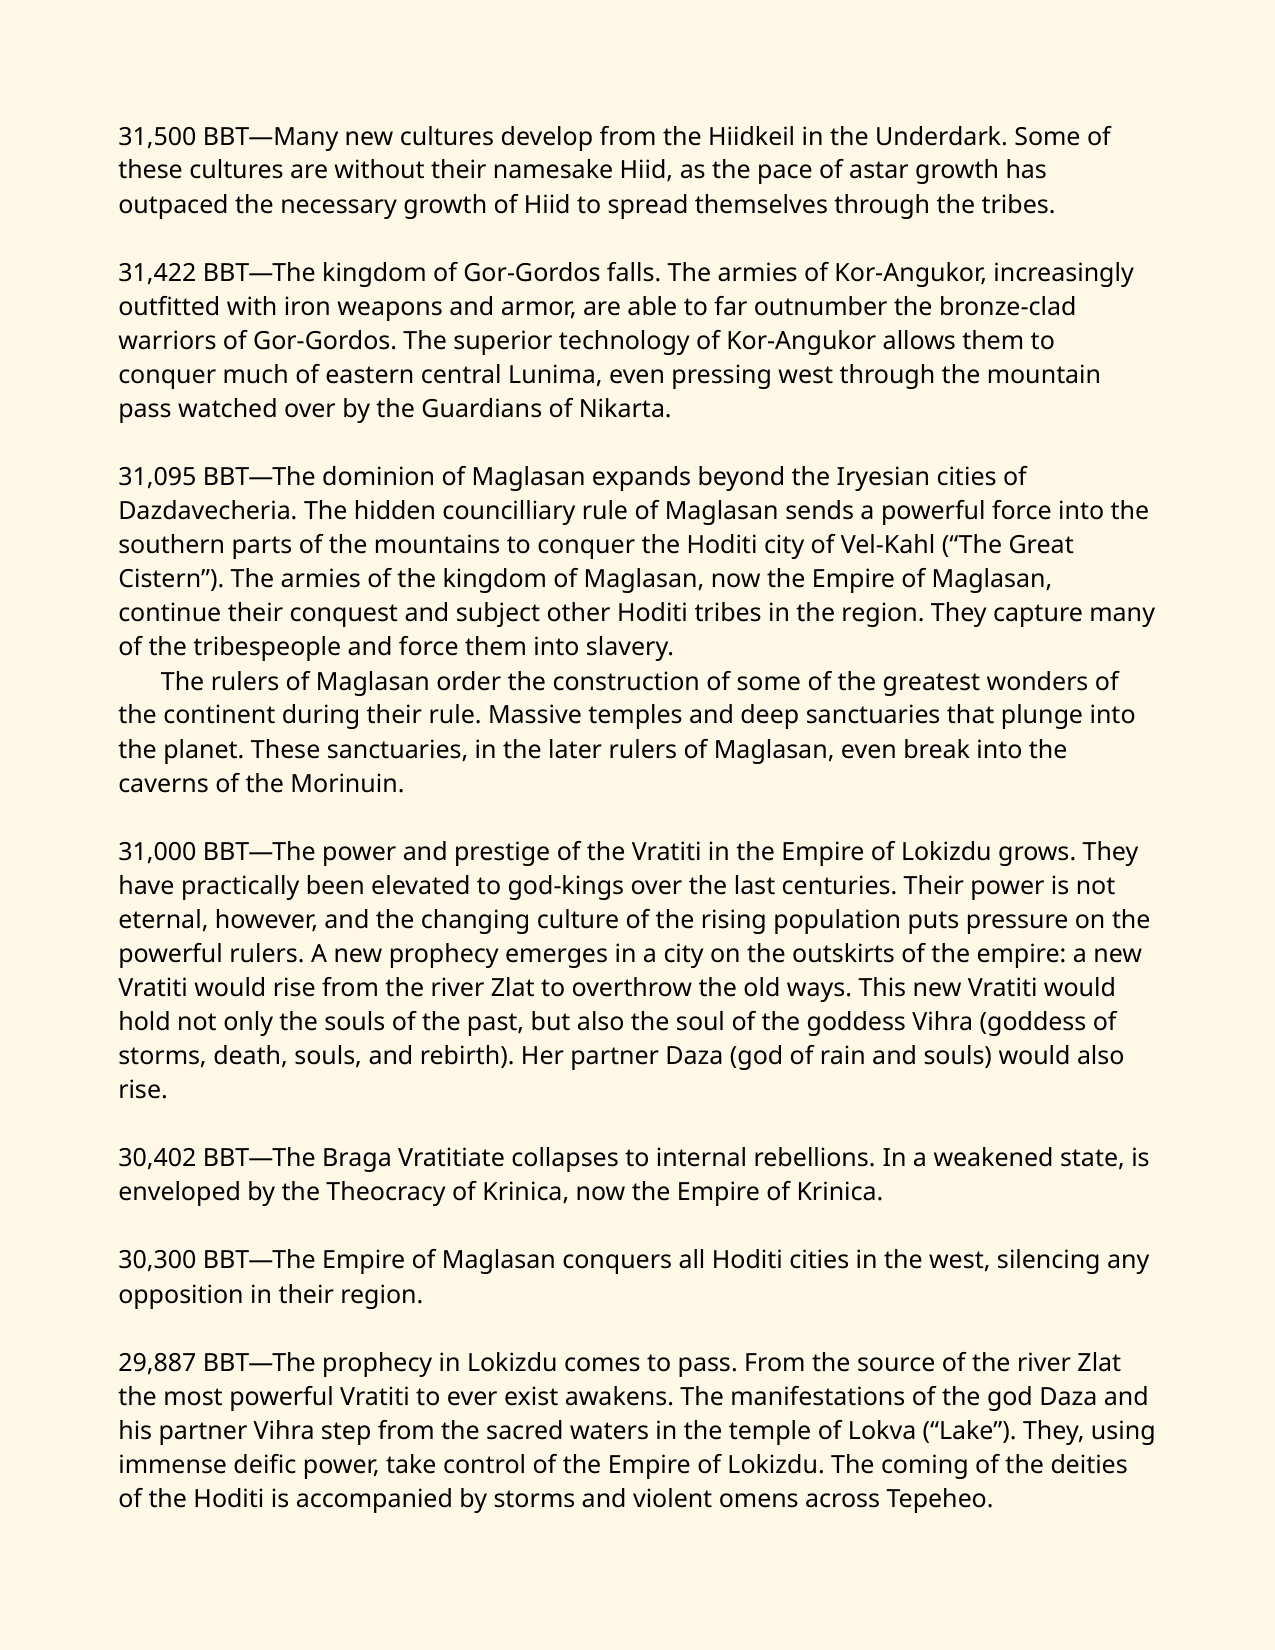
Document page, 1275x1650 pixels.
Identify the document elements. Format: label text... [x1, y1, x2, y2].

text 31,095 BBT—The dominion of Maglasan expands beyond the Iryesian cities of Dazdavecheria. The hidden councilliary rule of Maglasan sends a powerful force into the southern parts of the mountains to conquer the Hoditi city of Vel-Kahl (“The Great Cistern”). The armies of the kingdom of Maglasan, now the Empire of Maglasan, continue their conquest and subject other Hoditi tribes in the region. They capture many of the tribespeople and force them into slavery. [118, 459, 1157, 663]
text 31,000 BBT—The power and prestige of the Vratiti in the Empire of Lokizdu grows. They have practically been elevated to god-kings over the last centuries. Their power is not eternal, however, and the changing culture of the rising population puts pressure on the powerful rulers. A new prophecy emerges in a city on the outskirts of the empire: a new Vratiti would rise from the river Zlat to overthrow the old ways. This new Vratiti would hold not only the souls of the past, but also the soul of the goddess Vihra (goddess of storms, death, souls, and rebirth). Her partner Daza (god of rain and souls) would also rise. [118, 833, 1157, 1106]
text 30,300 BBT—The Empire of Maglasan conquers all Hoditi cities in the west, silencing any opposition in their region. [118, 1242, 1157, 1310]
text The rulers of Maglasan order the construction of some of the greatest wonders of the continent during their rule. Massive temples and deep sanctuaries that plunge into the planet. These sanctuaries, in the later rulers of Maglasan, even break into the caverns of the Morinuin. [118, 663, 1157, 799]
text 31,422 BBT—The kingdom of Gor-Gordos falls. The armies of Kor-Angukor, increasingly outfitted with iron weapons and armor, are able to far outnumber the bronze-clad warriors of Gor-Gordos. The superior technology of Kor-Angukor allows them to conquer much of eastern central Lunima, even pressing west through the mountain pass watched over by the Guardians of Nikarta. [118, 254, 1157, 425]
text 31,500 BBT—Many new cultures develop from the Hiidkeil in the Underdark. Some of these cultures are without their namesake Hiid, as the pace of astar growth has outpaced the necessary growth of Hiid to spread themselves through the tribes. [118, 118, 1157, 220]
text 29,887 BBT—The prophecy in Lokizdu comes to pass. From the source of the river Zlat the most powerful Vratiti to ever exist awakens. The manifestations of the god Daza and his partner Vihra step from the sacred waters in the temple of Lokva (“Lake”). They, using immense deific power, take control of the Empire of Lokizdu. The coming of the deities of the Hoditi is accompanied by storms and violent omens across Tepeheo. [118, 1344, 1157, 1515]
text 30,402 BBT—The Braga Vratitiate collapses to internal rebellions. In a weakened state, is enveloped by the Theocracy of Krinica, now the Empire of Krinica. [118, 1140, 1157, 1208]
